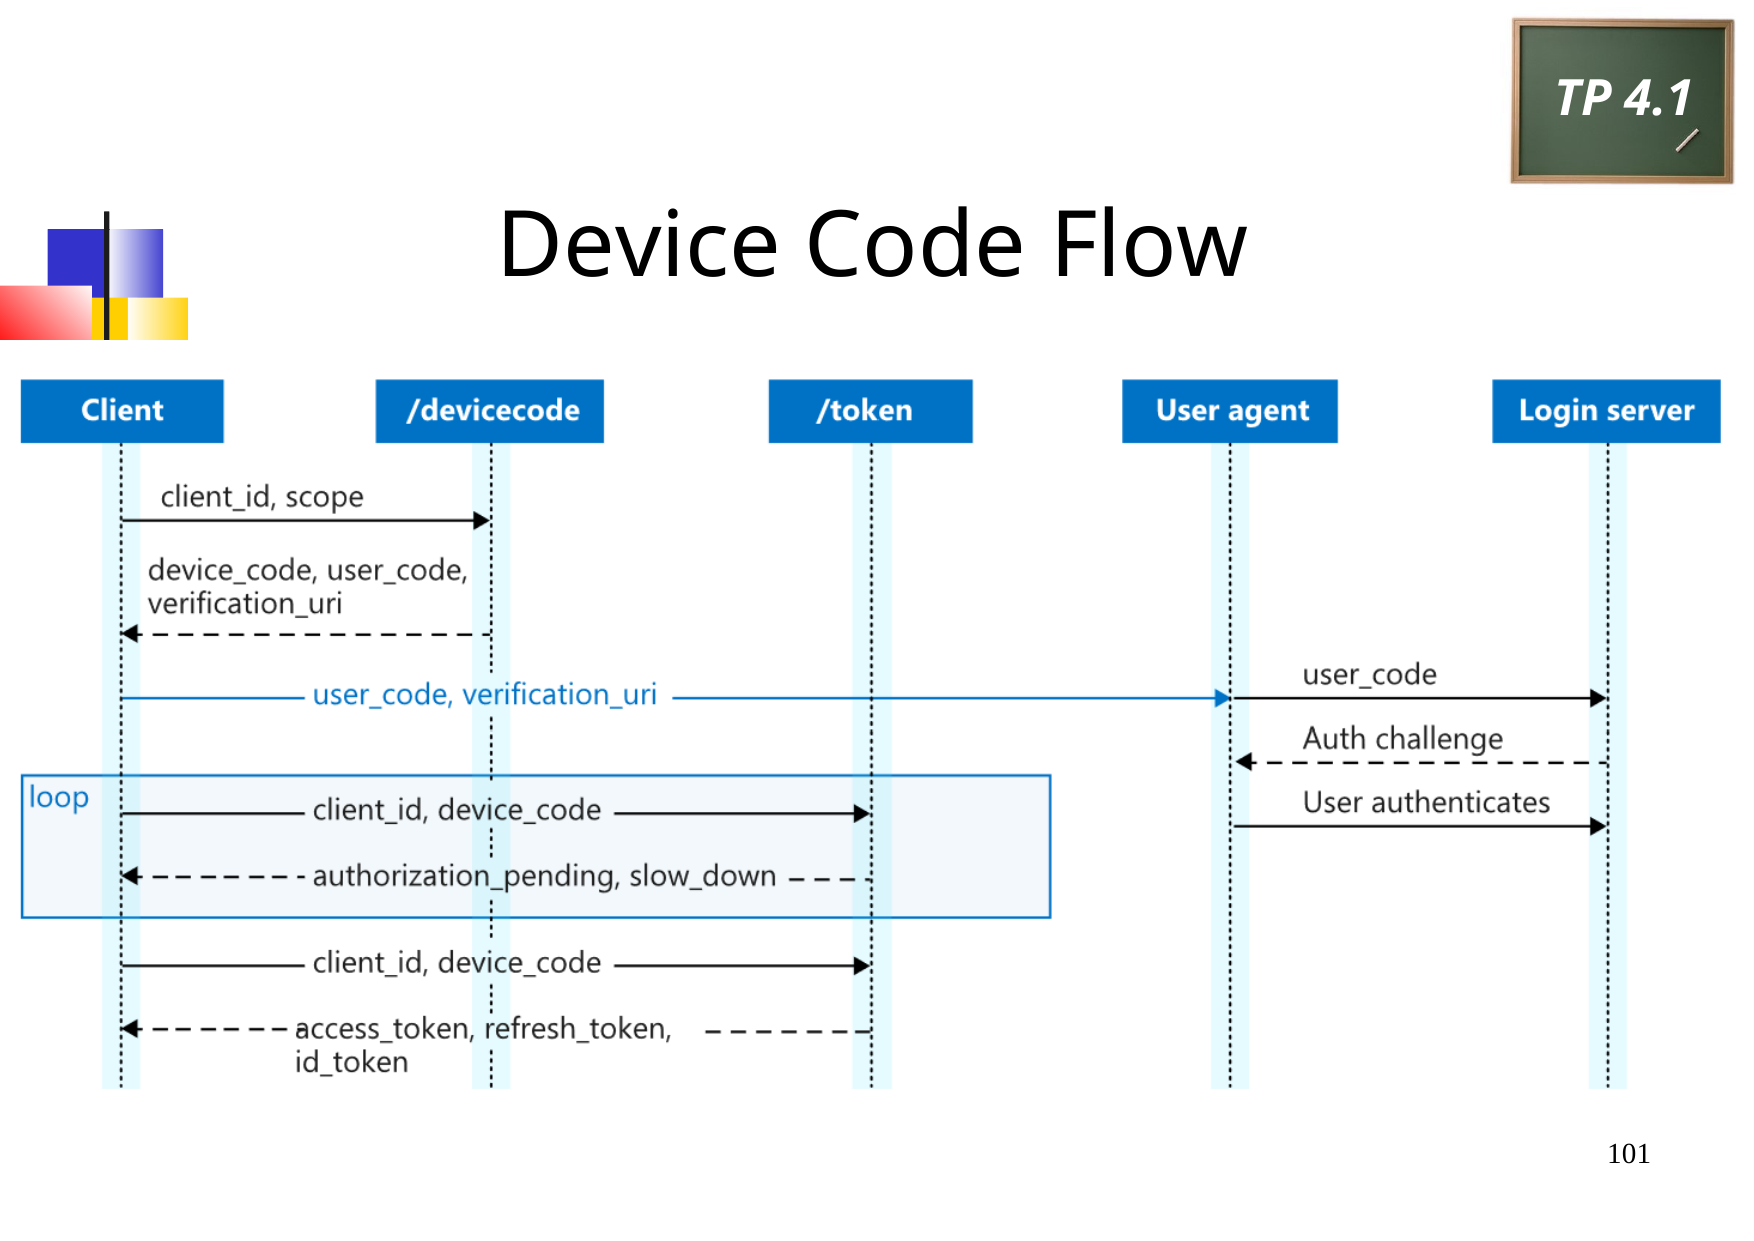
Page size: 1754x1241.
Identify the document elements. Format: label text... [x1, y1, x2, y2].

picture [1500, 7, 1744, 196]
title Device Code Flow [179, 139, 1567, 340]
picture [0, 340, 1752, 1119]
text_box TP 4.1 [1537, 70, 1711, 133]
